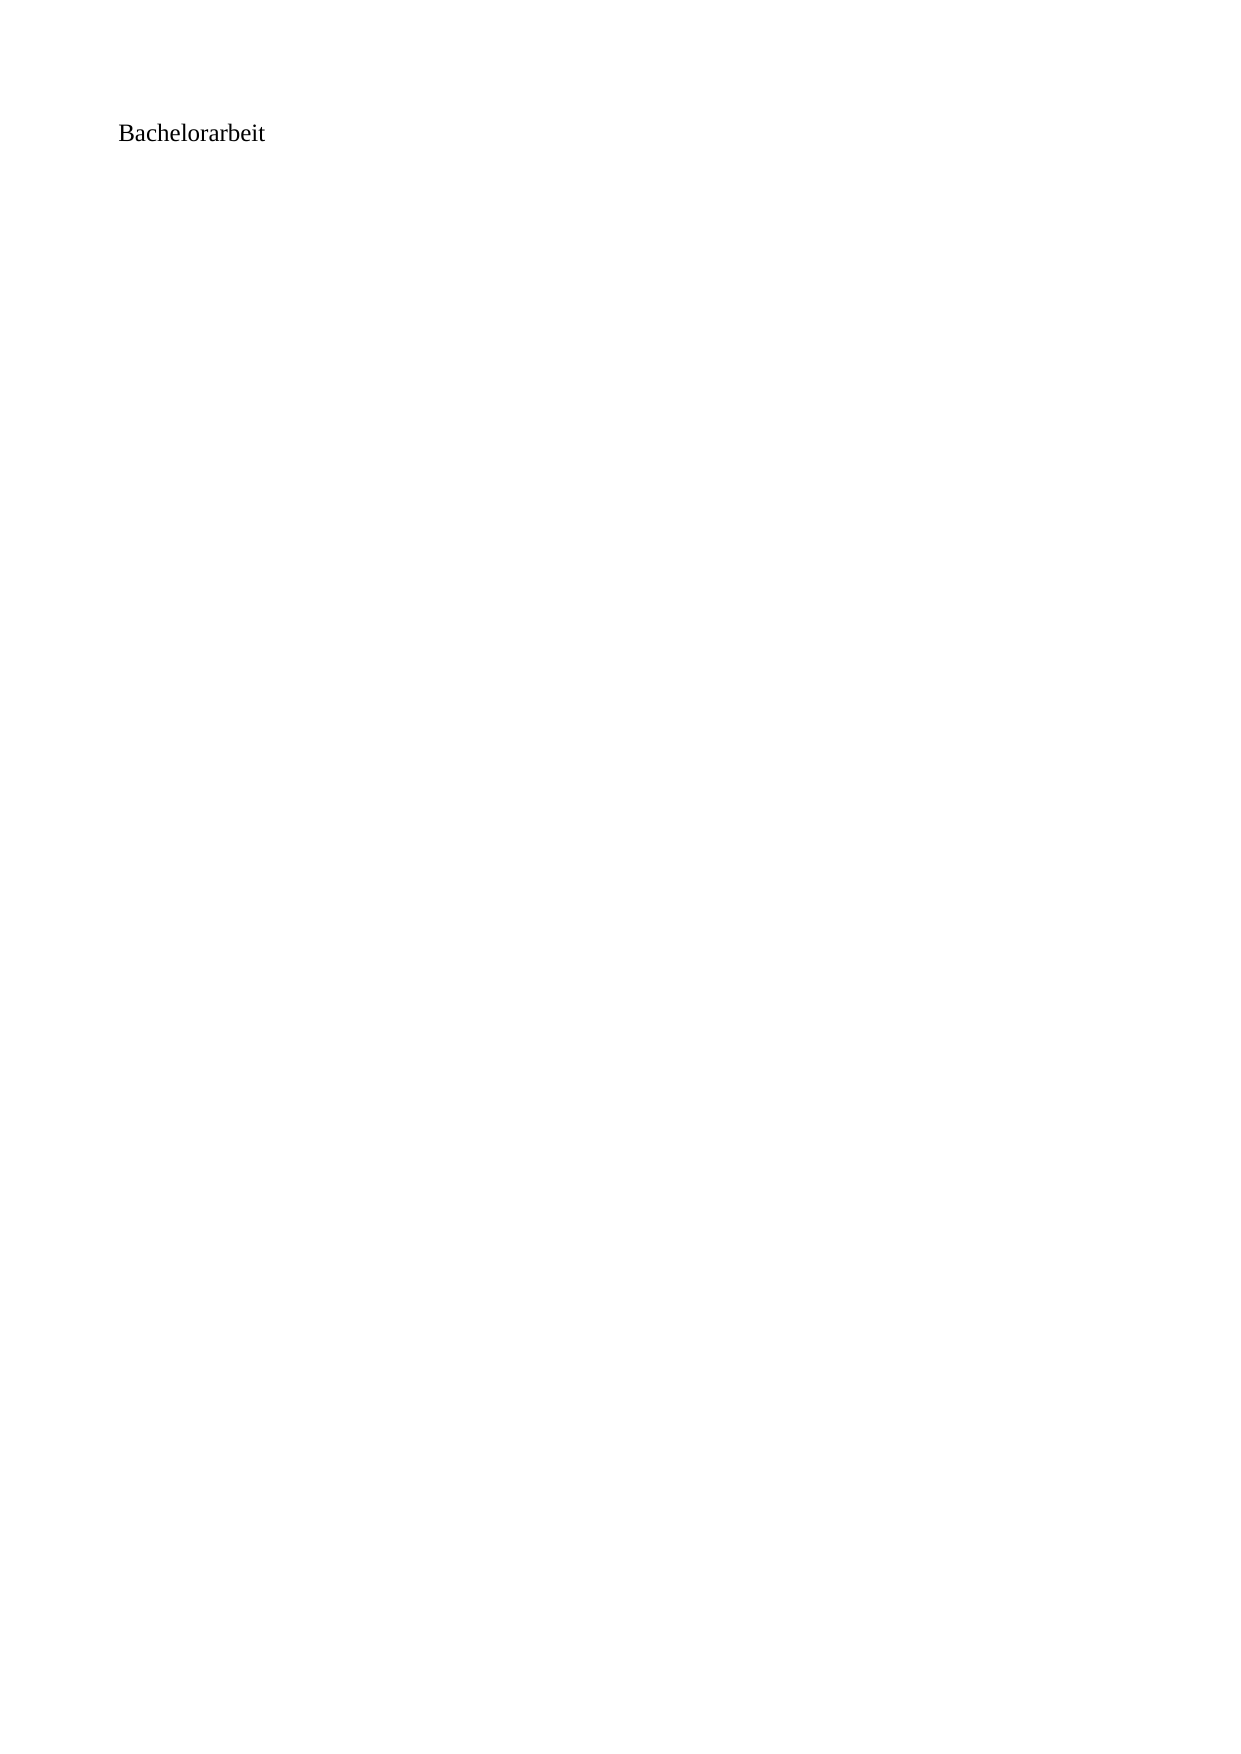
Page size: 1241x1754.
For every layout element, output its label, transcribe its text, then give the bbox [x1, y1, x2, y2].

text Bachelorarbeit [118, 118, 1122, 147]
